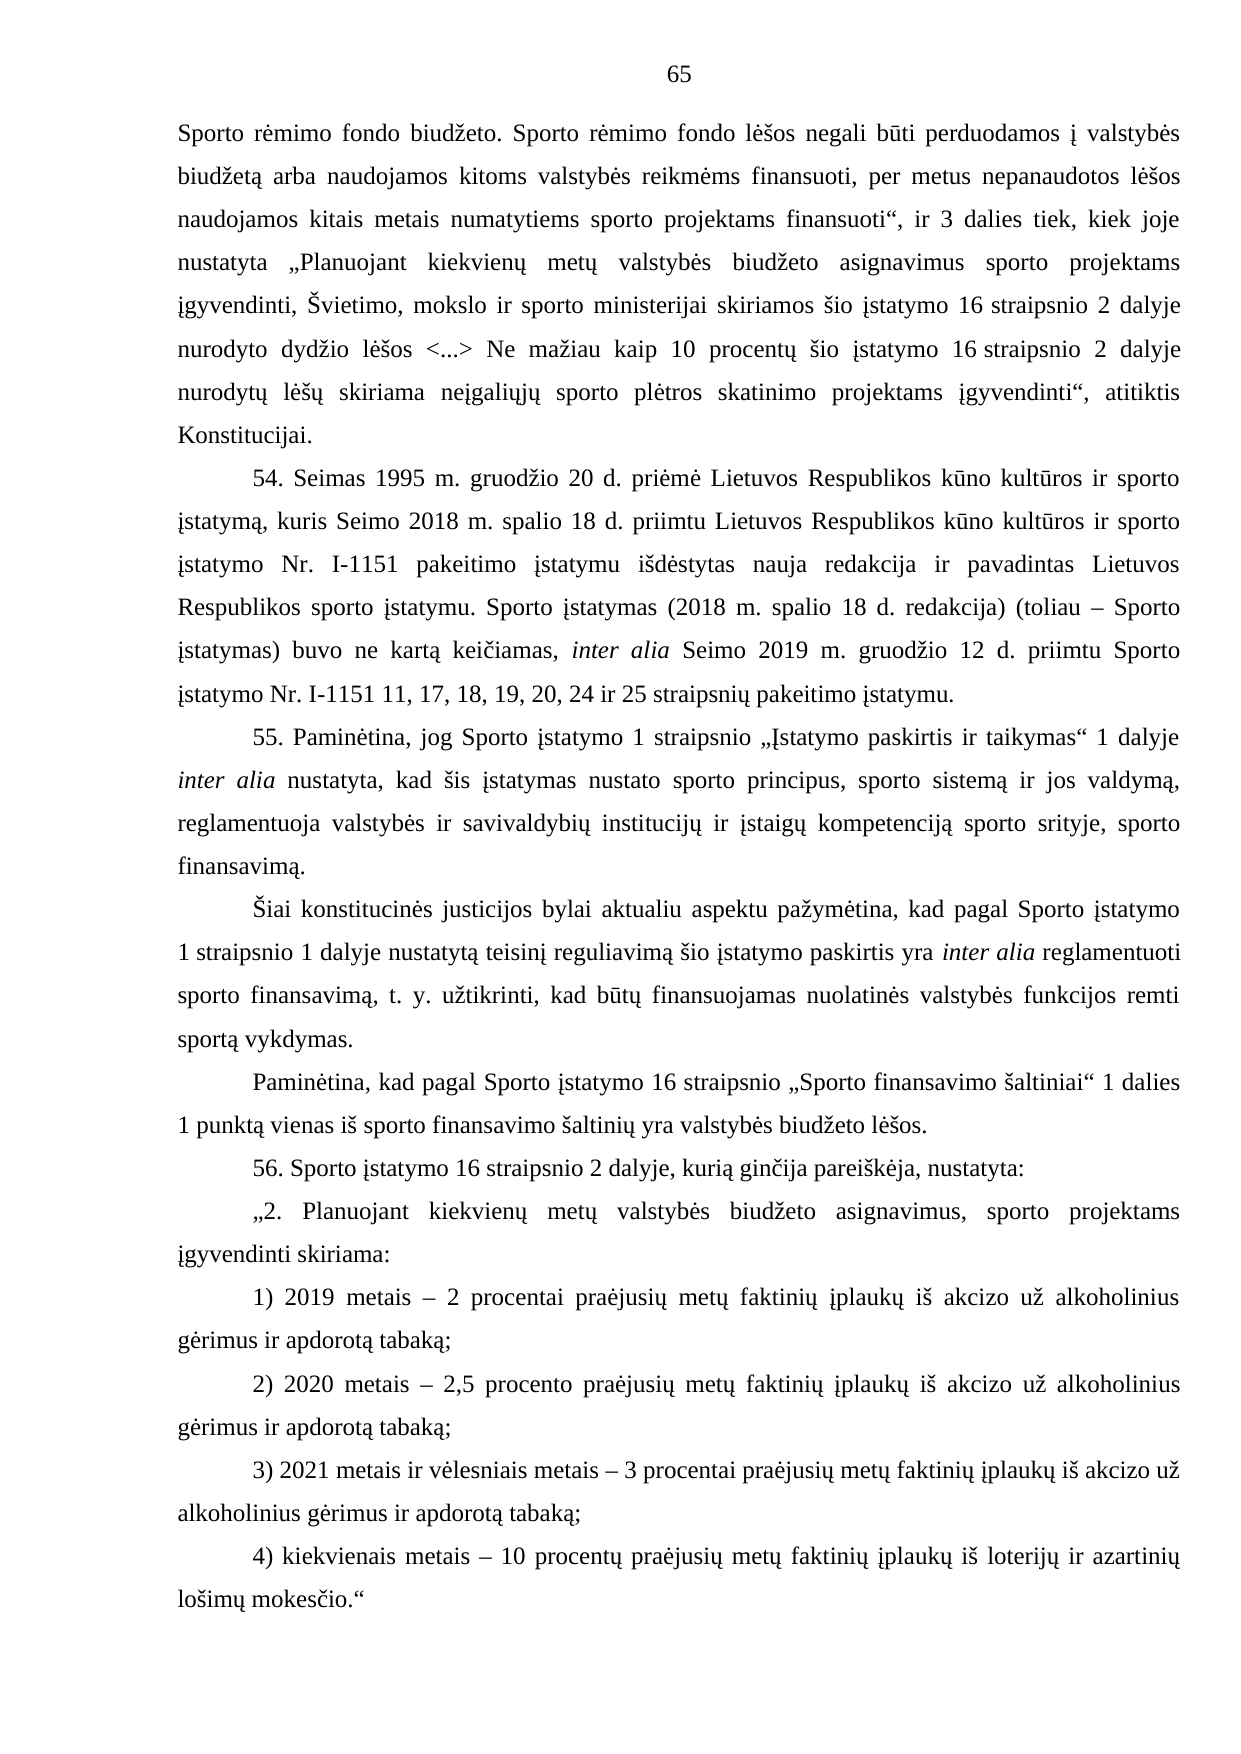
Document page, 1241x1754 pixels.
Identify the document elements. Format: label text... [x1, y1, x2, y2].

text 2) 2020 metais – 2,5 procento praėjusių metų faktinių įplaukų iš akcizo už alkoholinius gėrimus ir apdorotą tabaką; [177, 1369, 1181, 1441]
text 3) 2021 metais ir vėlesniais metais – 3 procentai praėjusių metų faktinių įplaukų iš akcizo už alkoholinius gėrimus ir apdorotą tabaką; [177, 1455, 1181, 1527]
text 55. Paminėtina, jog Sporto įstatymo 1 straipsnio „Įstatymo paskirtis ir taikymas“ 1 dalyje inter alia nustatyta, kad šis įstatymas nustato sporto principus, sporto sistemą ir jos valdymą, reglamentuoja valstybės ir savivaldybių institucijų ir įstaigų kompetenciją sporto srityje, sporto finansavimą. [177, 722, 1181, 880]
text 4) kiekvienais metais – 10 procentų praėjusių metų faktinių įplaukų iš loterijų ir azartinių lošimų mokesčio.“ [177, 1541, 1181, 1613]
text Sporto rėmimo fondo biudžeto. Sporto rėmimo fondo lėšos negali būti perduodamos į valstybės biudžetą arba naudojamos kitoms valstybės reikmėms finansuoti, per metus nepanaudotos lėšos naudojamos kitais metais numatytiems sporto projektams finansuoti“, ir 3 dalies tiek, kiek joje nustatyta „Planuojant kiekvienų metų valstybės biudžeto asignavimus sporto projektams įgyvendinti, Švietimo, mokslo ir sporto ministerijai skiriamos šio įstatymo 16 straipsnio 2 dalyje nurodyto dydžio lėšos <...> Ne mažiau kaip 10 procentų šio įstatymo 16 straipsnio 2 dalyje nurodytų lėšų skiriama neįgaliųjų sporto plėtros skatinimo projektams įgyvendinti“, atitiktis Konstitucijai. [177, 118, 1181, 449]
text 54. Seimas 1995 m. gruodžio 20 d. priėmė Lietuvos Respublikos kūno kultūros ir sporto įstatymą, kuris Seimo 2018 m. spalio 18 d. priimtu Lietuvos Respublikos kūno kultūros ir sporto įstatymo Nr. I-1151 pakeitimo įstatymu išdėstytas nauja redakcija ir pavadintas Lietuvos Respublikos sporto įstatymu. Sporto įstatymas (2018 m. spalio 18 d. redakcija) (toliau – Sporto įstatymas) buvo ne kartą keičiamas, inter alia Seimo 2019 m. gruodžio 12 d. priimtu Sporto įstatymo Nr. I-1151 11, 17, 18, 19, 20, 24 ir 25 straipsnių pakeitimo įstatymu. [177, 463, 1181, 707]
text 56. Sporto įstatymo 16 straipsnio 2 dalyje, kurią ginčija pareiškėja, nustatyta: [177, 1153, 1181, 1182]
text „2. Planuojant kiekvienų metų valstybės biudžeto asignavimus, sporto projektams įgyvendinti skiriama: [177, 1196, 1181, 1268]
text Paminėtina, kad pagal Sporto įstatymo 16 straipsnio „Sporto finansavimo šaltiniai“ 1 dalies 1 punktą vienas iš sporto finansavimo šaltinių yra valstybės biudžeto lėšos. [177, 1067, 1181, 1139]
text Šiai konstitucinės justicijos bylai aktualiu aspektu pažymėtina, kad pagal Sporto įstatymo 1 straipsnio 1 dalyje nustatytą teisinį reguliavimą šio įstatymo paskirtis yra inter alia reglamentuoti sporto finansavimą, t. y. užtikrinti, kad būtų finansuojamas nuolatinės valstybės funkcijos remti sportą vykdymas. [177, 894, 1181, 1052]
text 1) 2019 metais – 2 procentai praėjusių metų faktinių įplaukų iš akcizo už alkoholinius gėrimus ir apdorotą tabaką; [177, 1282, 1181, 1354]
